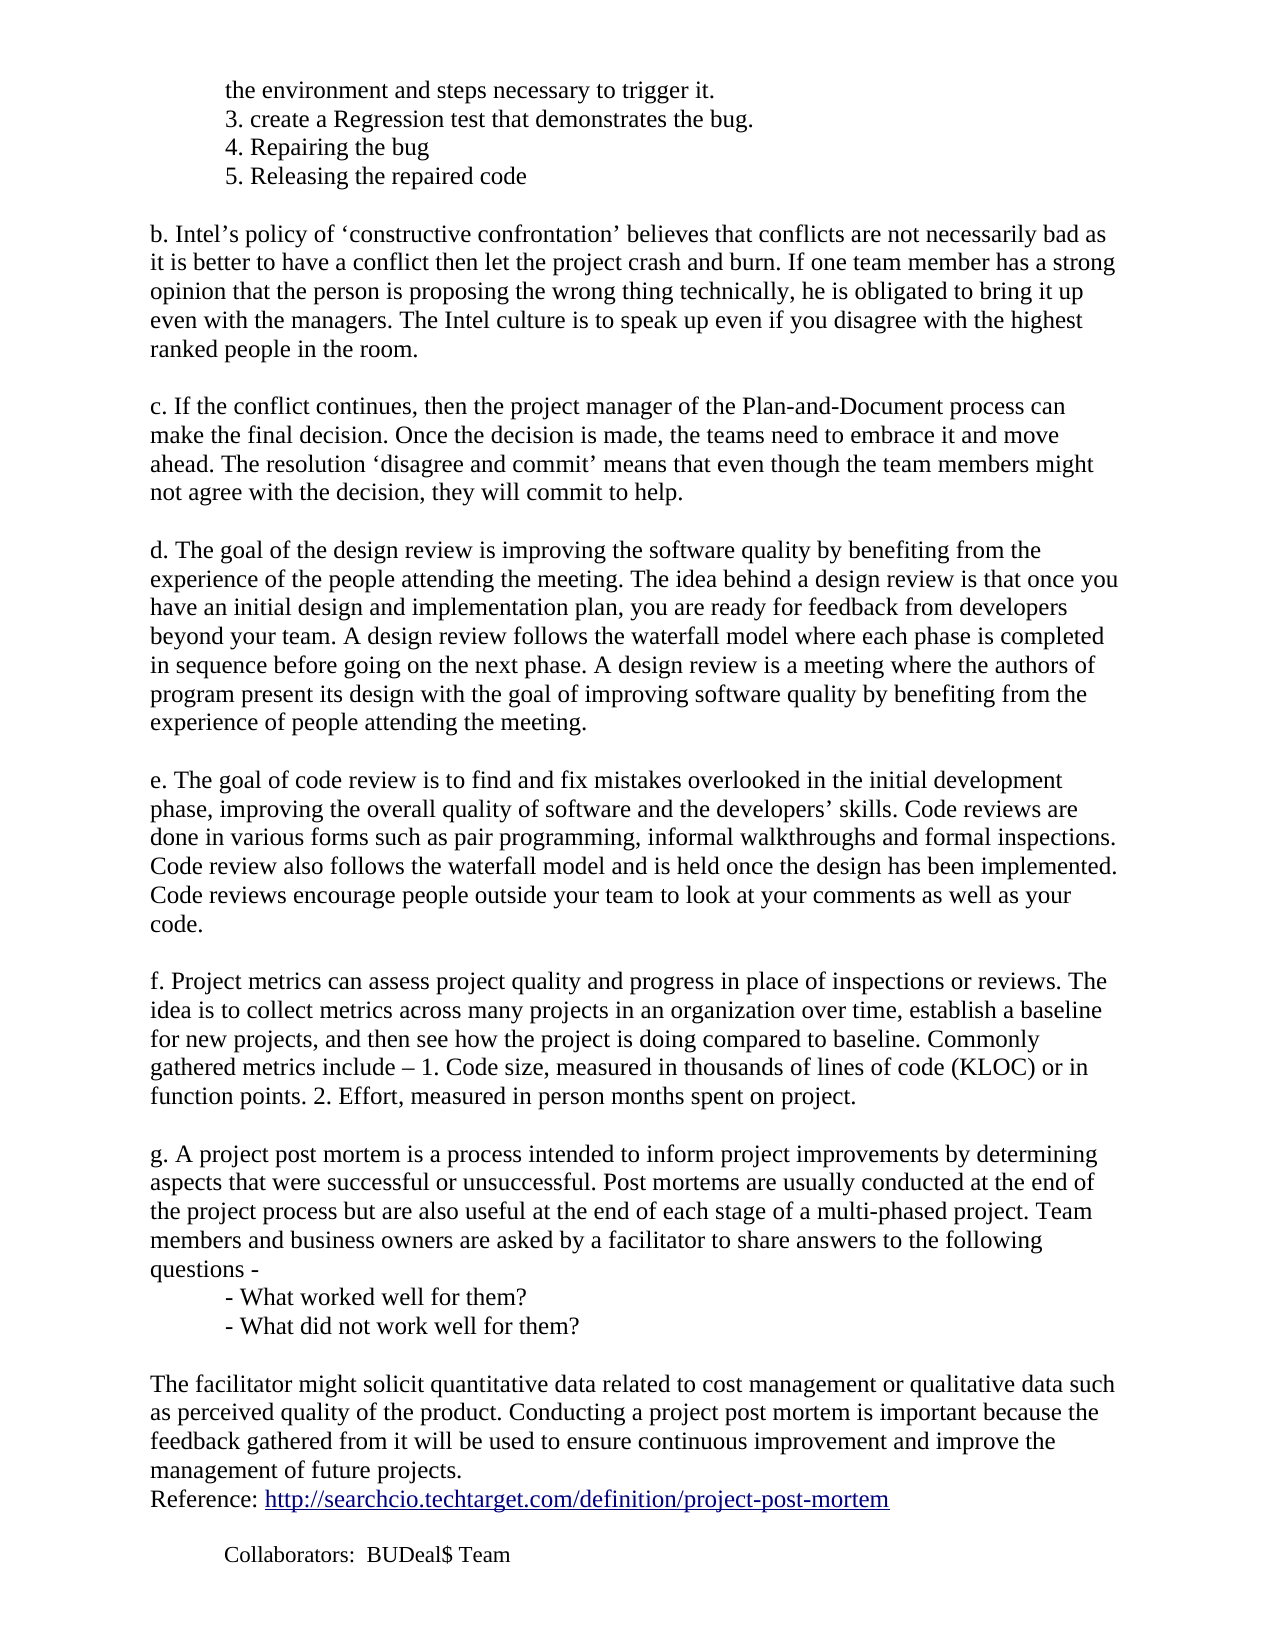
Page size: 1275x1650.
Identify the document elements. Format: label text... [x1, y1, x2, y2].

text f. Project metrics can assess project quality and progress in place of inspections or reviews. The idea is to collect metrics across many projects in an organization over time, establish a baseline for new projects, and then see how the project is doing compared to baseline. Commonly gathered metrics include – 1. Code size, measured in thousands of lines of code (KLOC) or in function points. 2. Effort, measured in person months spent on project. [150, 966, 1125, 1110]
text the environment and steps necessary to trigger it. 3. create a Regression test that demonstrates the bug. 4. Repairing the bug 5. Releasing the repaired code [150, 75, 1125, 219]
text e. The goal of code review is to find and fix mistakes overlooked in the initial development phase, improving the overall quality of software and the developers’ skills. Code reviews are done in various forms such as pair programming, informal walkthroughs and formal inspections. Code review also follows the waterfall model and is held once the design has been implemented. Code reviews encourage people outside your team to look at your comments as well as your code. [150, 765, 1125, 966]
text b. Intel’s policy of ‘constructive confrontation’ believes that conflicts are not necessarily bad as it is better to have a conflict then let the project crash and burn. If one team member has a strong opinion that the person is proposing the wrong thing technically, he is obligated to bring it up even with the managers. The Intel culture is to speak up even if you disagree with the highest ranked people in the room. [150, 219, 1125, 391]
text c. If the conflict continues, then the project manager of the Plan-and-Document process can make the final decision. Once the decision is made, the teams need to embrace it and move ahead. The resolution ‘disagree and commit’ means that even though the team members might not agree with the decision, they will commit to help. [150, 391, 1125, 506]
text g. A project post mortem is a process intended to inform project improvements by determining aspects that were successful or unsuccessful. Post mortems are usually conducted at the end of the project process but are also useful at the end of each stage of a multi-phased project. Team members and business owners are asked by a facilitator to share answers to the following questions - - What worked well for them? - What did not work well for them? The facilitator might solicit quantitative data related to cost management or qualitative data such as perceived quality of the product. Conducting a project post mortem is important because the feedback gathered from it will be used to ensure continuous improvement and improve the management of future projects. Reference: http://searchcio.techtarget.com/definition/project-post-mortem [150, 1110, 1125, 1512]
text Collaborators: BUDeal$ Team [224, 1541, 1125, 1568]
text d. The goal of the design review is improving the software quality by benefiting from the experience of the people attending the meeting. The idea behind a design review is that once you have an initial design and implementation plan, you are ready for feedback from developers beyond your team. A design review follows the waterfall model where each phase is completed in sequence before going on the next phase. A design review is a meeting where the authors of program present its design with the goal of improving software quality by benefiting from the experience of people attending the meeting. [150, 535, 1125, 765]
